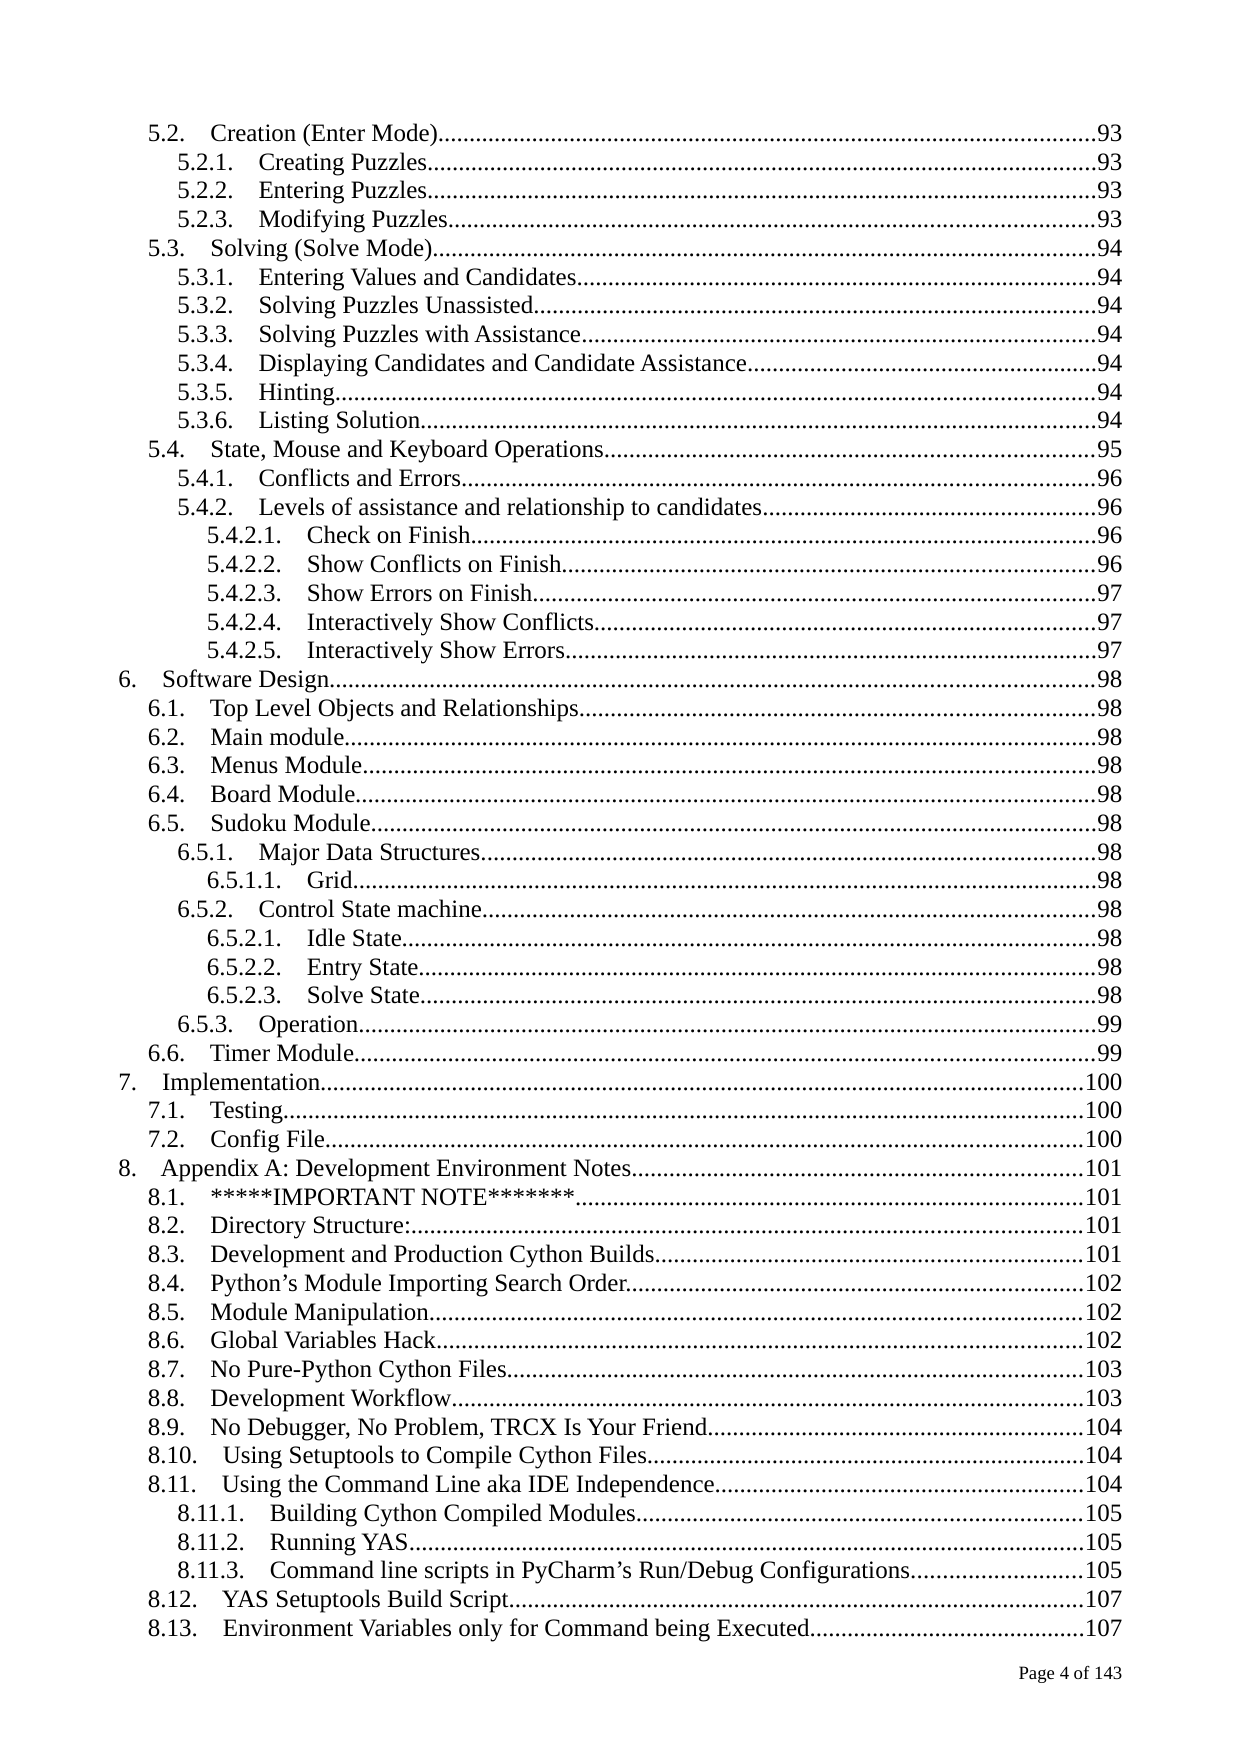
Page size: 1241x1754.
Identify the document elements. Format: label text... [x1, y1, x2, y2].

text 5.3.4. Displaying Candidates and Candidate Assistance 94 [177, 348, 1122, 377]
text 8.11. Using the Command Line aka IDE Independence. 104 [148, 1469, 1122, 1498]
text 5.2. Creation (Enter Mode) 93 [148, 118, 1122, 147]
text 6.5.1.1. Grid. 98 [207, 866, 1122, 894]
text 8.9. No Debugger, No Problem, TRCX Is Your Friend 104 [148, 1412, 1122, 1441]
text 5.2.3. Modifying Puzzles 93 [177, 204, 1122, 233]
text 5.3. Solving (Solve Mode) 94 [148, 233, 1122, 262]
text 7. Implementation 100 [118, 1067, 1122, 1096]
text 6.5.2.3. Solve State 98 [207, 981, 1122, 1009]
text 6.5.1. Major Data Structures. 98 [177, 837, 1122, 866]
text 8.11.1. Building Cython Compiled Modules 105 [177, 1498, 1122, 1527]
text 6.5.2. Control State machine 98 [177, 894, 1122, 923]
text 5.2.2. Entering Puzzles 93 [177, 176, 1122, 204]
text 6.3. Menus Module 98 [148, 751, 1122, 779]
text 8.5. Module Manipulation 102 [148, 1297, 1122, 1326]
text 8.2. Directory Structure: 101 [148, 1211, 1122, 1239]
text 5.3.2. Solving Puzzles Unassisted 94 [177, 291, 1122, 319]
text 8.8. Development Workflow 103 [148, 1383, 1122, 1412]
text 5.3.6. Listing Solution 94 [177, 406, 1122, 434]
text 8.3. Development and Production Cython Builds 101 [148, 1239, 1122, 1268]
text 6.5.2.2. Entry State 98 [207, 952, 1122, 981]
text 6.1. Top Level Objects and Relationships 98 [148, 693, 1122, 722]
text 6. Software Design 98 [118, 664, 1122, 693]
text 6.5.3. Operation 99 [177, 1009, 1122, 1038]
text 8.11.3. Command line scripts in PyCharm’s Run/Debug Configurations 105 [177, 1556, 1122, 1584]
text 8.10. Using Setuptools to Compile Cython Files 104 [148, 1441, 1122, 1469]
text 8.13. Environment Variables only for Command being Executed 107 [148, 1613, 1122, 1642]
text 5.4.2.2. Show Conflicts on Finish 96 [207, 549, 1122, 578]
text 8.4. Python’s Module Importing Search Order. 102 [148, 1268, 1122, 1297]
text 8.7. No Pure-Python Cython Files 103 [148, 1354, 1122, 1383]
text 6.4. Board Module 98 [148, 779, 1122, 808]
text 8.11.2. Running YAS 105 [177, 1527, 1122, 1556]
text 6.5.2.1. Idle State 98 [207, 923, 1122, 952]
text 6.2. Main module 98 [148, 722, 1122, 751]
text 8.6. Global Variables Hack 102 [148, 1326, 1122, 1354]
text 8. Appendix A: Development Environment Notes. 101 [118, 1153, 1122, 1182]
text 5.4.2.3. Show Errors on Finish 97 [207, 578, 1122, 607]
text 5.4.2.5. Interactively Show Errors 97 [207, 636, 1122, 664]
text 5.3.3. Solving Puzzles with Assistance 94 [177, 319, 1122, 348]
text 5.4.1. Conflicts and Errors 96 [177, 463, 1122, 492]
text 8.1. *****IMPORTANT NOTE******* 101 [148, 1182, 1122, 1211]
text 5.3.1. Entering Values and Candidates 94 [177, 262, 1122, 291]
text 6.6. Timer Module 99 [148, 1038, 1122, 1067]
text 5.4.2. Levels of assistance and relationship to candidates 96 [177, 492, 1122, 521]
text 7.1. Testing 100 [148, 1096, 1122, 1124]
text 6.5. Sudoku Module 98 [148, 808, 1122, 837]
text 5.3.5. Hinting 94 [177, 377, 1122, 406]
text 5.4. State, Mouse and Keyboard Operations 95 [148, 434, 1122, 463]
text 7.2. Config File 100 [148, 1124, 1122, 1153]
text 5.4.2.1. Check on Finish. 96 [207, 521, 1122, 549]
text 5.2.1. Creating Puzzles 93 [177, 147, 1122, 176]
text 5.4.2.4. Interactively Show Conflicts 97 [207, 607, 1122, 636]
text 8.12. YAS Setuptools Build Script 107 [148, 1584, 1122, 1613]
